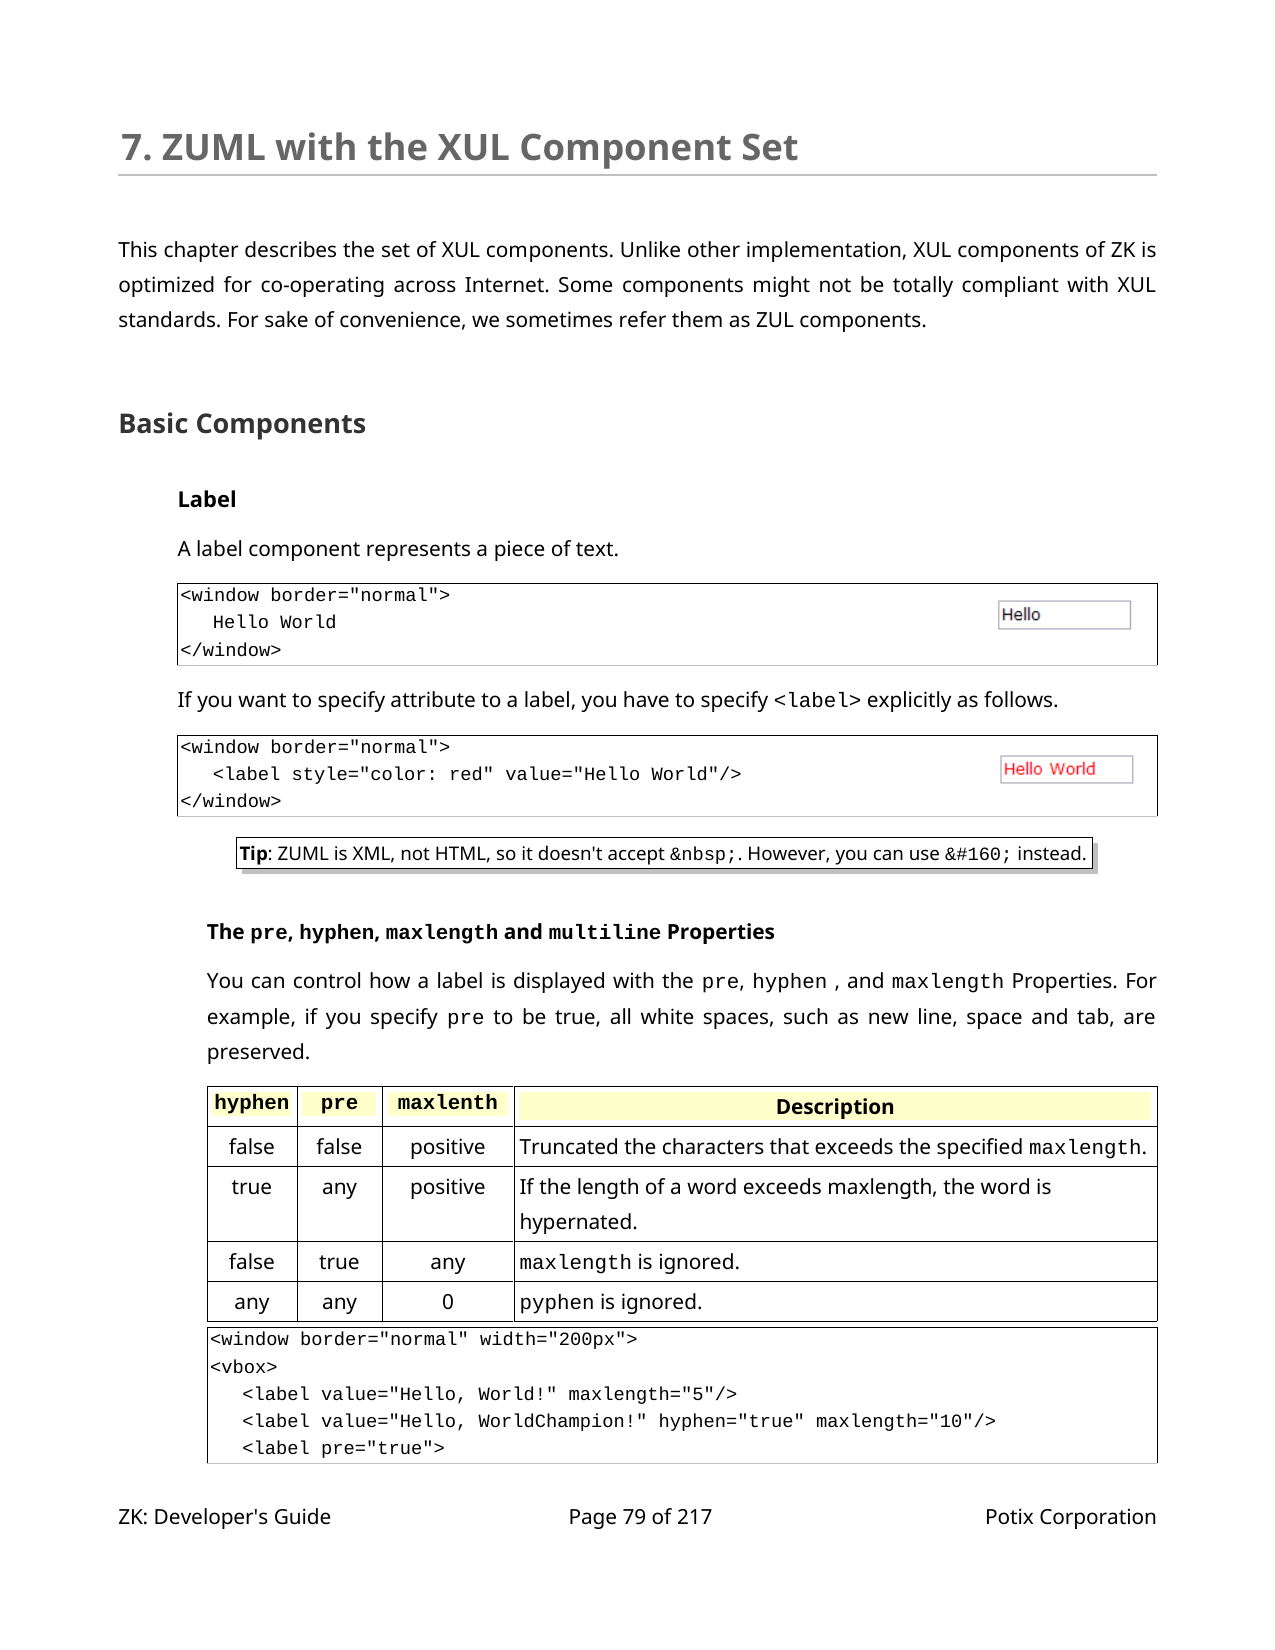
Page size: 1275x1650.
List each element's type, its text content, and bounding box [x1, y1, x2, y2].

text <window border="normal" width="200px"> [208, 1328, 1157, 1352]
table_cell positive [383, 1167, 513, 1241]
text This chapter describes the set of XUL components. Unlike other implementation, XUL components of ZK is optimized for co-operating across Internet. Some components might not be totally compliant with XUL standards. For sake of convenience, we sometimes refer them as ZUL components. [118, 235, 1157, 333]
subtitle The pre, hyphen, maxlength and multiline Properties [207, 917, 1157, 946]
subtitle 7. ZUML with the XUL Component Set [118, 118, 1157, 174]
table_cell false [208, 1127, 297, 1166]
text If you want to specify attribute to a label, you have to specify <label> explicitly as follows. [177, 685, 1157, 714]
text <vbox> [208, 1354, 1157, 1379]
table_cell any [298, 1167, 382, 1241]
text </window> [178, 789, 1157, 816]
picture [998, 753, 1136, 785]
table_cell false [208, 1242, 297, 1281]
text <window border="normal"> [178, 736, 1157, 759]
table_cell true [208, 1167, 297, 1241]
table_cell any [208, 1282, 297, 1321]
table_cell any [383, 1242, 513, 1281]
text <label value="Hello, World!" maxlength="5"/> [208, 1382, 1157, 1406]
text <label pre="true"> [208, 1436, 1157, 1463]
text </window> [178, 637, 1157, 665]
picture [997, 598, 1135, 631]
text Tip: ZUML is XML, not HTML, so it doesn't accept &nbsp;. However, you can use &#160; instead. [237, 838, 1092, 868]
subtitle Label [177, 484, 1157, 514]
table_cell 0 [383, 1282, 513, 1321]
text <label style="color: red" value="Hello World"/> [178, 762, 1157, 786]
table_header maxlenth [383, 1087, 513, 1126]
table_header pre [298, 1087, 382, 1126]
table_cell positive [383, 1127, 513, 1166]
table_cell false [298, 1127, 382, 1166]
table_cell If the length of a word exceeds maxlength, the word is hypernated. [515, 1167, 1157, 1241]
table_cell true [298, 1242, 382, 1281]
table_header Description [515, 1087, 1157, 1126]
table_cell any [298, 1282, 382, 1321]
text You can control how a label is displayed with the pre, hyphen , and maxlength Properties. For example, if you specify pre to be true, all white spaces, such as new line, space and tab, are preserved. [207, 966, 1157, 1066]
text Hello World [178, 610, 1157, 634]
text <label value="Hello, WorldChampion!" hyphen="true" maxlength="10"/> [208, 1409, 1157, 1433]
table_cell Truncated the characters that exceeds the specified maxlength. [515, 1127, 1157, 1166]
table_cell pyphen is ignored. [515, 1282, 1157, 1321]
table_header hyphen [208, 1087, 297, 1126]
text A label component represents a piece of text. [177, 534, 1157, 562]
table_cell maxlength is ignored. [515, 1242, 1157, 1281]
subtitle Basic Components [118, 404, 1157, 441]
text <window border="normal"> [178, 584, 1157, 607]
